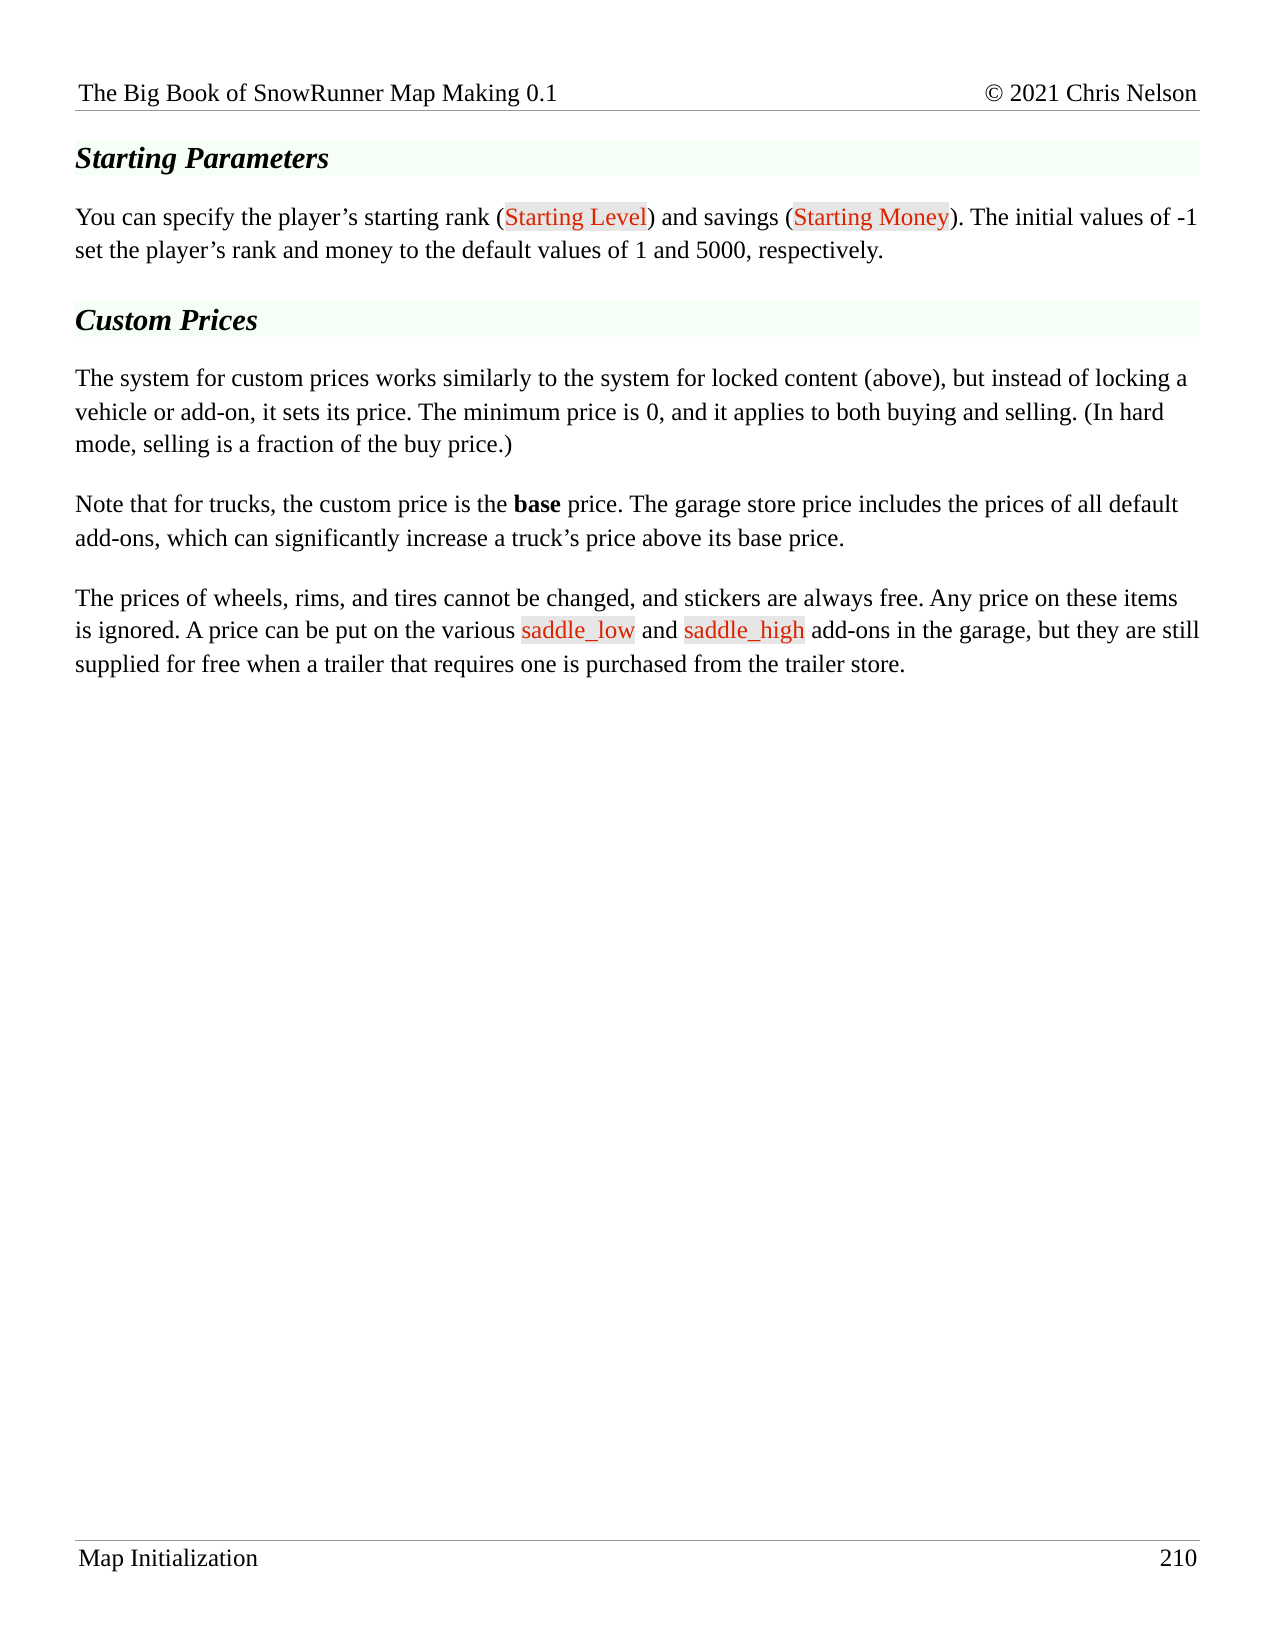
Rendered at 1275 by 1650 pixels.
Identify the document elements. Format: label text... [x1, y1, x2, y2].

text The system for custom prices works similarly to the system for locked content (above), but instead of locking a vehicle or add-on, it sets its price. The minimum price is 0, and it applies to both buying and selling. (In hard mode, selling is a fraction of the buy price.) [75, 363, 1200, 458]
text You can specify the player’s starting rank (Starting Level) and savings (Starting Money). The initial values of ‑1 set the player’s rank and money to the default values of 1 and 5000, respectively. [75, 202, 1200, 264]
subtitle Starting Parameters [75, 140, 1200, 175]
text Note that for trucks, the custom price is the base price. The garage store price includes the prices of all default add-ons, which can significantly increase a truck’s price above its base price. [75, 489, 1200, 551]
text The prices of wheels, rims, and tires cannot be changed, and stickers are always free. Any price on these items is ignored. A price can be put on the various saddle_low and saddle_high add-ons in the garage, but they are still supplied for free when a trailer that requires one is purchased from the trailer store. [75, 583, 1200, 677]
subtitle Custom Prices [75, 301, 1200, 337]
